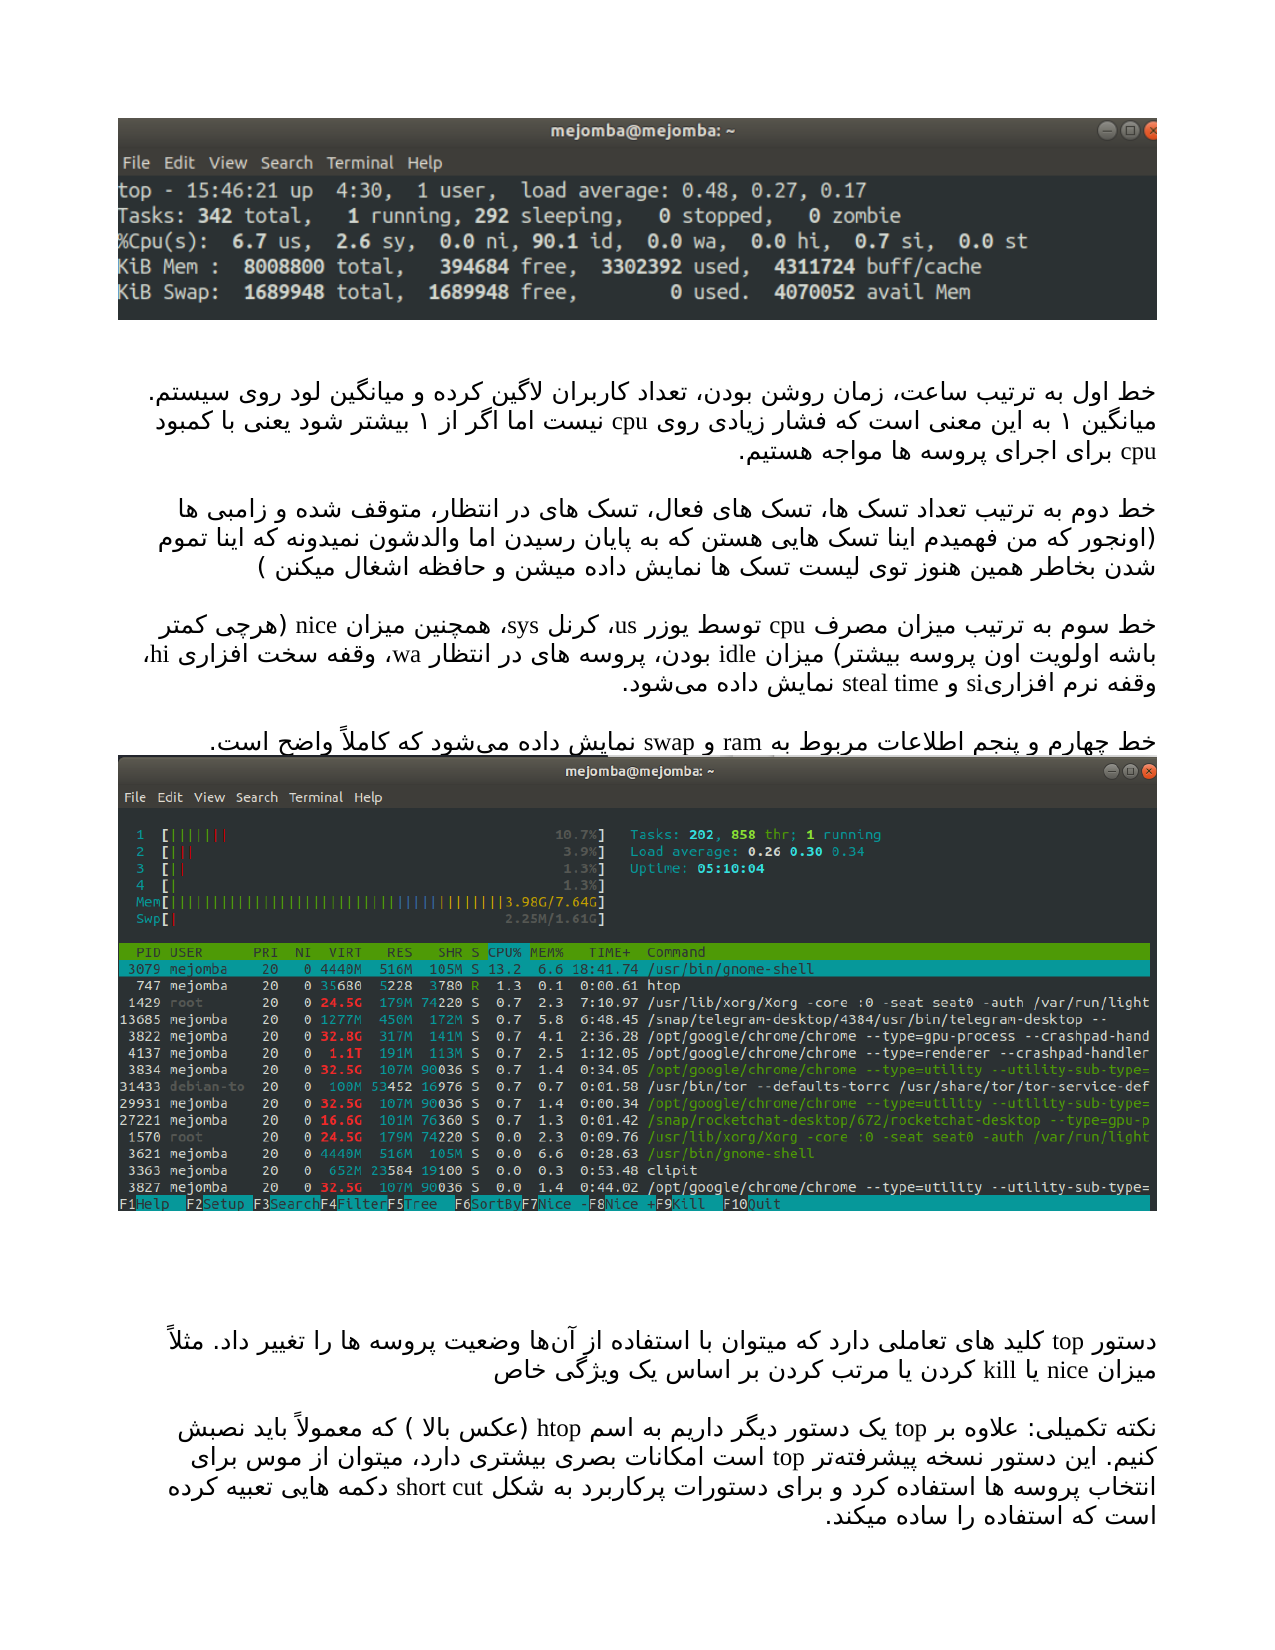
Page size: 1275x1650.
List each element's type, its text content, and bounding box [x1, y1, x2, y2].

text خط چهارم و پنجم اطلاعات مربوط به ram و swap نمایش داده می‌شود که کاملاً واضح است. [118, 727, 1157, 755]
text خط دوم به ترتیب تعداد تسک ها، تسک های فعال، تسک های در انتظار، متوقف شده و زامبی ها (اونجور که من فهمیدم اینا تسک هایی هستن که به پایان رسیدن اما والدشون نمیدونه که اینا تموم شدن بخاطر همین هنوز توی لیست تسک ها نمایش داده میشن و حافظه اشغال میکنن ) [118, 494, 1157, 581]
text نکته تکمیلی: علاوه بر top یک دستور دیگر داریم به اسم htop (عکس بالا ) که معمولاً باید نصبش کنیم. این دستور نسخه پیشرفته‌تر top است امکانات بصری بیشتری دارد، میتوان از موس برای انتخاب پروسه ها استفاده کرد و برای دستورات پرکاربرد به شکل short cut دکمه هایی تعبیه کرده است که استفاده را ساده میکند. [118, 1413, 1157, 1530]
picture [118, 755, 1157, 1211]
text دستور top کلید های تعاملی دارد که میتوان با استفاده از آن‌ها وضعیت پروسه ها را تغییر داد. مثلاً میزان nice یا kill کردن یا مرتب کردن بر اساس یک ویژگی خاص [118, 1326, 1157, 1384]
text خط سوم به ترتیب میزان مصرف cpu توسط یوزر us، کرنل sys، همچنین میزان nice (هرچی کمتر باشه اولویت اون پروسه بیشتر) میزان idle بودن، پروسه های در انتظار wa، وقفه سخت افزاری hi، وقفه نرم افزاریsi و steal time نمایش داده می‌شود. [118, 610, 1157, 698]
picture [118, 118, 1157, 320]
text خط اول به ترتیب ساعت، زمان روشن بودن، تعداد کاربران لاگین کرده و میانگین لود روی سیستم. میانگین ۱ به این معنی است که فشار زیادی روی cpu نیست اما اگر از ۱ بیشتر شود یعنی با کمبود cpu برای اجرای پروسه ها مواجه هستیم. [118, 377, 1157, 465]
